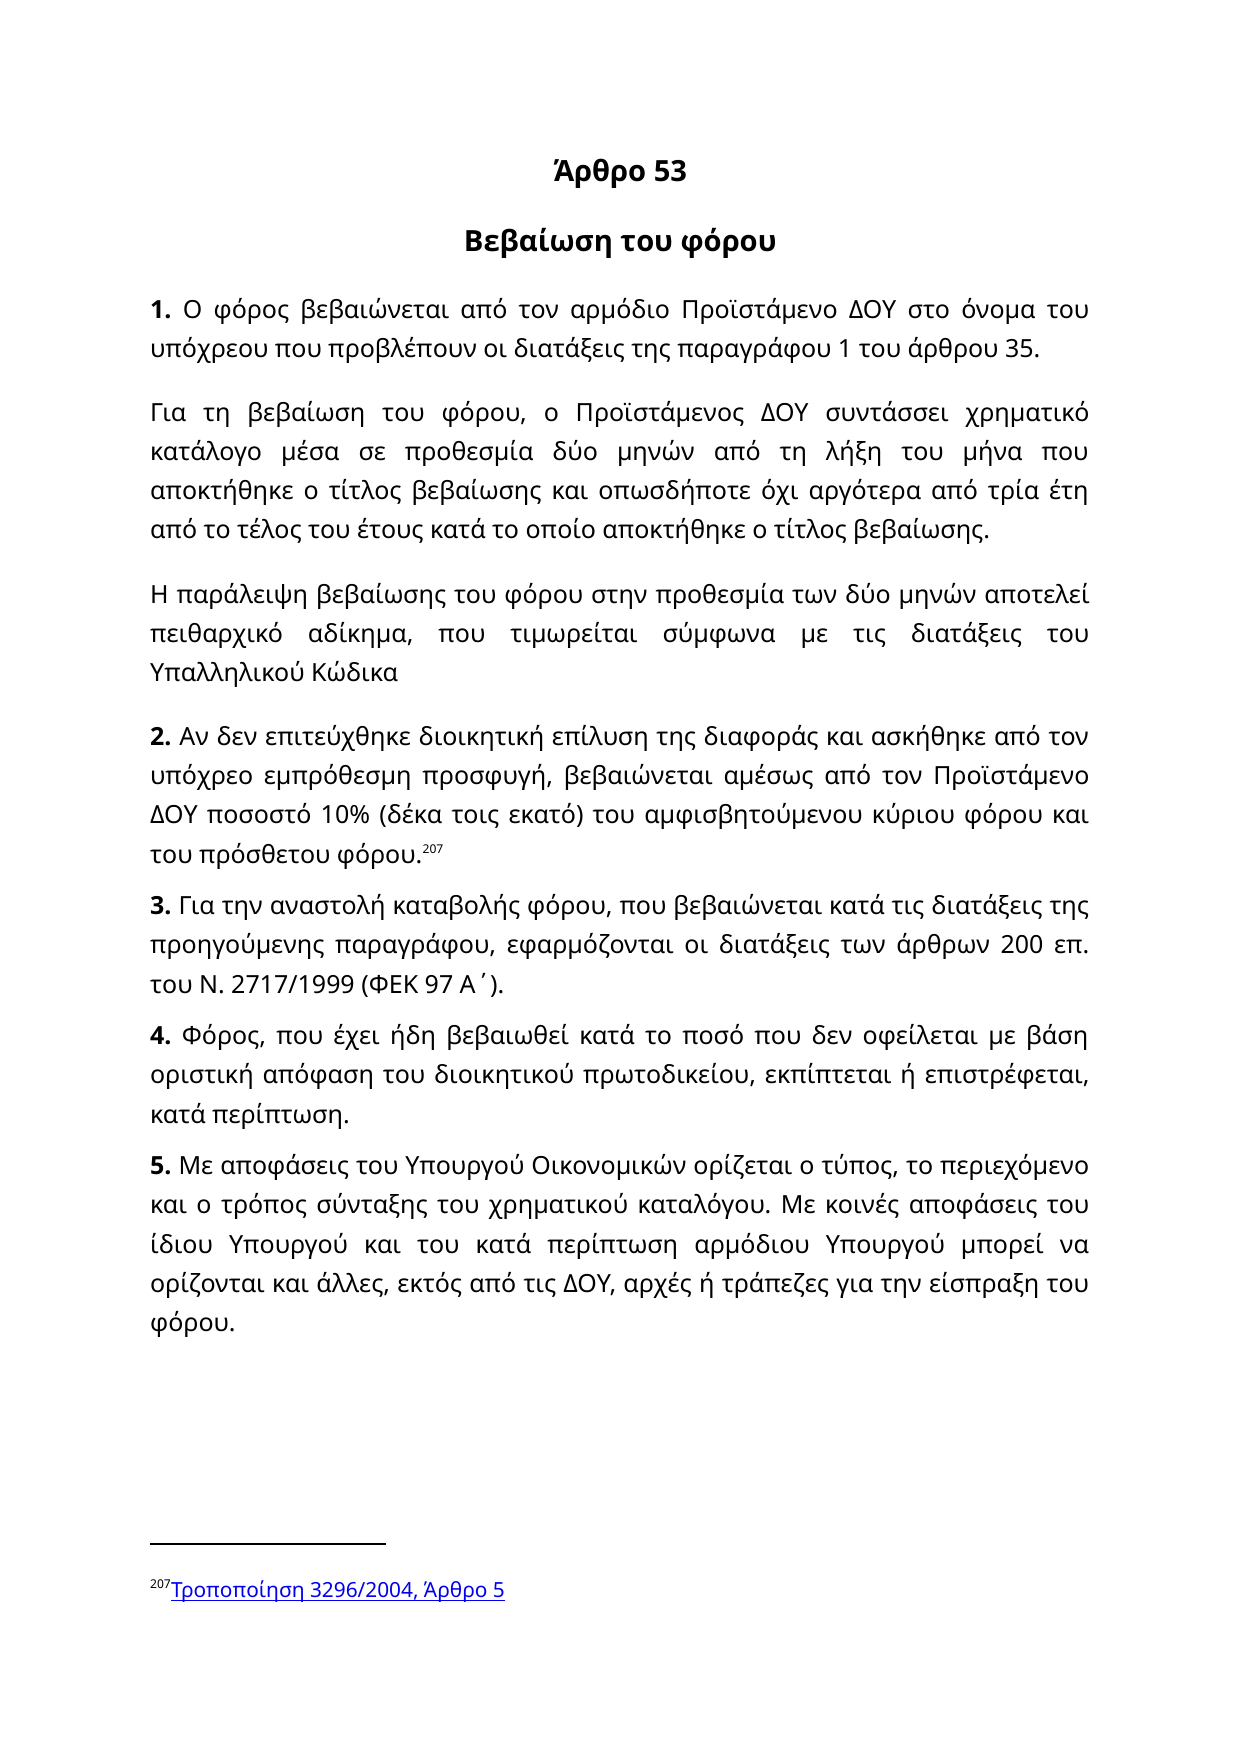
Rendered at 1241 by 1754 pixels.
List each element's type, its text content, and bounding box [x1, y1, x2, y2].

text 2. Αν δεν επιτεύχθηκε διοικητική επίλυση της διαφοράς και ασκήθηκε από τον υπόχρεο εμπρόθεσμη προσφυγή, βεβαιώνεται αμέσως από τον Προϊστάμενο ΔΟΥ ποσοστό 10% (δέκα τοις εκατό) του αμφισβητούμενου κύριου φόρου και του πρόσθετου φόρου. [150, 719, 1090, 870]
text 4. Φόρος, που έχει ήδη βεβαιωθεί κατά το ποσό που δεν οφείλεται με βάση οριστική απόφαση του διοικητικού πρωτοδικείου, εκπίπτεται ή επιστρέφεται, κατά περίπτωση. [150, 1018, 1090, 1130]
text Τροποποίηση 3296/2004, Άρθρο 5 [150, 1576, 1090, 1604]
text 5. Με αποφάσεις του Υπουργού Οικονομικών ορίζεται ο τύπος, το περιεχόμενο και ο τρόπος σύνταξης του χρηματικού καταλόγου. Με κοινές αποφάσεις του ίδιου Υπουργού και του κατά περίπτωση αρμόδιου Υπουργού μπορεί να ορίζονται και άλλες, εκτός από τις ΔΟΥ, αρχές ή τράπεζες για την είσπραξη του φόρου. [150, 1148, 1090, 1339]
text Για τη βεβαίωση του φόρου, ο Προϊστάμενος ΔΟΥ συντάσσει χρηματικό κατάλογο μέσα σε προθεσμία δύο μηνών από τη λήξη του μήνα που αποκτήθηκε ο τίτλος βεβαίωσης και οπωσδήποτε όχι αργότερα από τρία έτη από το τέλος του έτους κατά το οποίο αποκτήθηκε ο τίτλος βεβαίωσης. [150, 394, 1090, 546]
subtitle Άρθρο 53 [150, 150, 1090, 190]
text Η παράλειψη βεβαίωσης του φόρου στην προθεσμία των δύο μηνών αποτελεί πειθαρχικό αδίκημα, που τιμωρείται σύμφωνα με τις διατάξεις του Υπαλληλικού Κώδικα [150, 576, 1090, 689]
text 3. Για την αναστολή καταβολής φόρου, που βεβαιώνεται κατά τις διατάξεις της προηγούμενης παραγράφου, εφαρμόζονται οι διατάξεις των άρθρων 200 επ. του Ν. 2717/1999 (ΦΕΚ 97 Α΄). [150, 888, 1090, 1000]
subtitle Βεβαίωση του φόρου [150, 221, 1090, 260]
text 1. Ο φόρος βεβαιώνεται από τον αρμόδιο Προϊστάμενο ΔΟΥ στο όνομα του υπόχρεου που προβλέπουν οι διατάξεις της παραγράφου 1 του άρθρου 35. [150, 291, 1090, 364]
